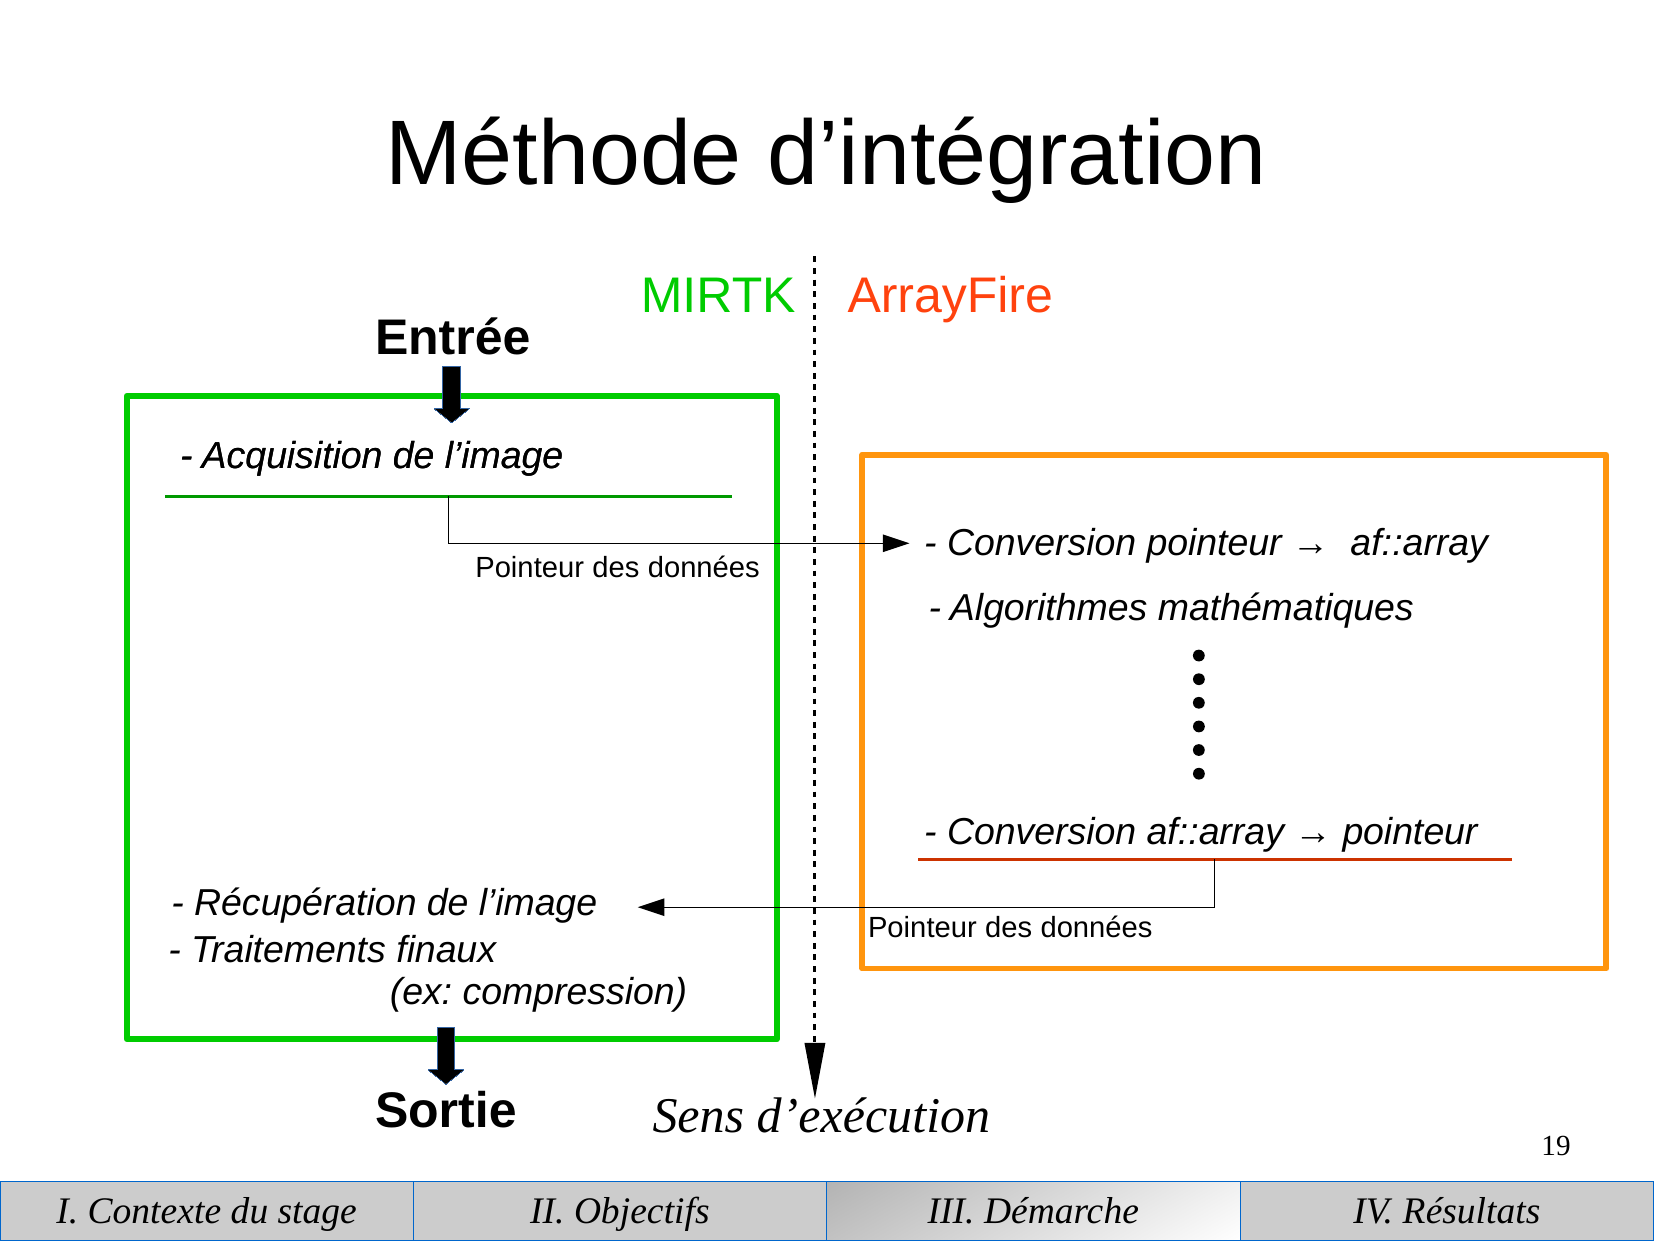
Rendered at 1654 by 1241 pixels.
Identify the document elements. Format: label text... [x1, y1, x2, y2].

text_box [434, 400, 470, 423]
text_box Pointeur des données [853, 903, 1170, 951]
text_box ArrayFire [832, 260, 1069, 331]
text_box - Récupération de l’image [156, 874, 759, 921]
text_box MIRTK [625, 232, 815, 359]
title Méthode d’intégration [82, 49, 1571, 257]
text_box - Conversion af::array → pointeur [909, 803, 1512, 860]
text_box [1192, 744, 1205, 756]
text_box [1192, 767, 1205, 780]
text_box - Conversion pointeur → af::array [909, 513, 1512, 571]
text_box II. Objectifs [413, 1181, 826, 1241]
text_box [428, 1027, 464, 1075]
text_box I. Contexte du stage [0, 1181, 413, 1241]
text_box - Algorithmes mathématiques [913, 578, 1517, 636]
text_box [1192, 649, 1205, 662]
text_box - Acquisition de l’image [165, 427, 768, 485]
text_box - Traitements finaux (ex: compression) [153, 921, 824, 1021]
text_box Sens d’exécution [637, 1062, 1063, 1170]
text_box Sortie [360, 1075, 538, 1146]
text_box [1192, 720, 1205, 733]
text_box IV. Résultats [1240, 1181, 1654, 1241]
text_box Entrée [360, 273, 562, 400]
text_box [1192, 696, 1205, 709]
text_box Pointeur des données [460, 543, 777, 591]
text_box III. Démarche [826, 1181, 1240, 1241]
text_box [1192, 673, 1205, 686]
